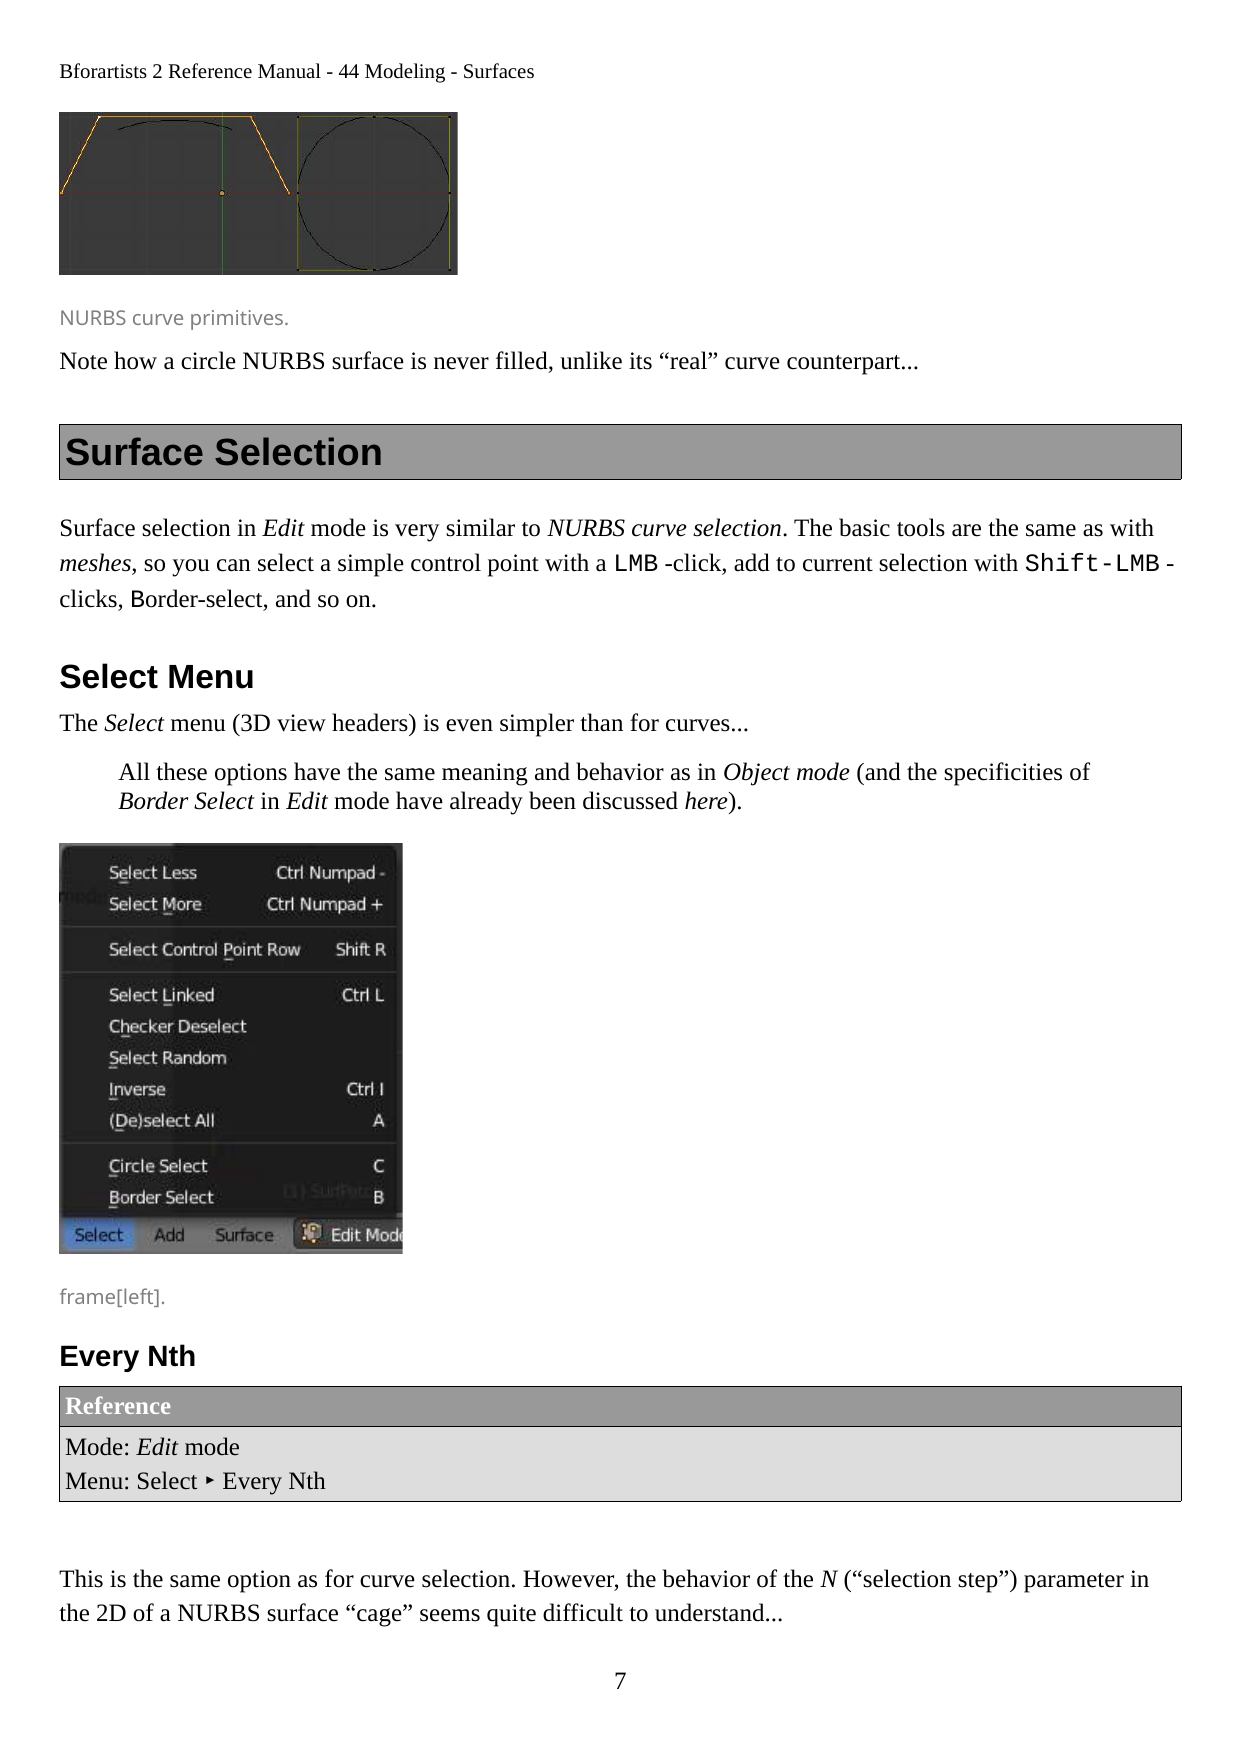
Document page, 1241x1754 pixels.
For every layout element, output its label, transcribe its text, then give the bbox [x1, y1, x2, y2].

text The Select menu (3D view headers) is even simpler than for curves... [59, 708, 1181, 737]
table_header Surface Selection [60, 425, 1181, 479]
text Note how a circle NURBS surface is never filled, unlike its “real” curve counterpart... [59, 346, 1181, 374]
picture [59, 112, 458, 275]
text Surface selection in Edit mode is very similar to NURBS curve selection. The basic tools are the same as with meshes, so you can select a simple control point with a LMB -click, add to current selection with Shift-LMB -clicks, Border-select, and so on. [59, 513, 1181, 615]
table_header Reference [60, 1387, 1181, 1426]
text All these options have the same meaning and behavior as in Object mode (and the specificities of Border Select in Edit mode have already been discussed here). [118, 757, 1122, 814]
picture [59, 843, 403, 1254]
text NURBS curve primitives. [59, 300, 1181, 331]
subtitle Every Nth [59, 1339, 1181, 1373]
table_cell Mode: Edit mode Menu: Select ‣ Every Nth [60, 1427, 1181, 1501]
text This is the same option as for curve selection. However, the behavior of the N (“selection step”) parameter in the 2D of a NURBS surface “cage” seems quite difficult to understand... [59, 1564, 1181, 1627]
text frame[left]. [59, 1279, 1181, 1310]
subtitle Select Menu [59, 657, 1181, 695]
